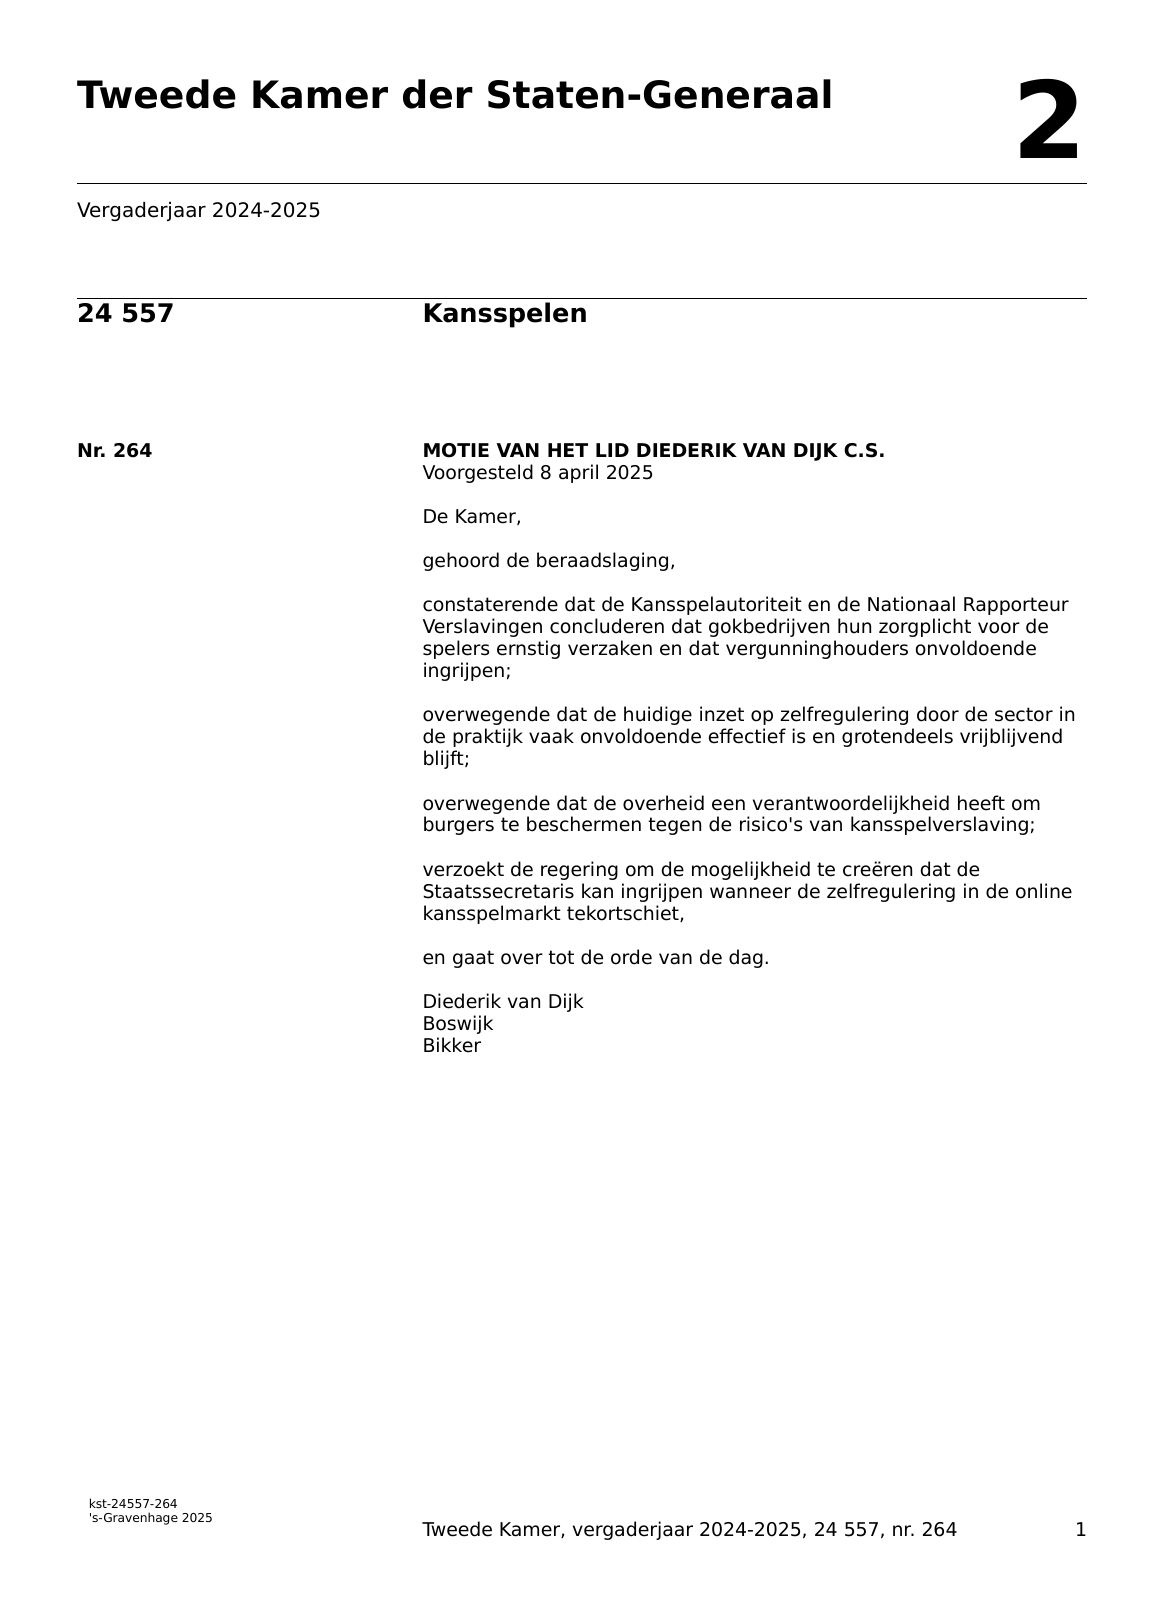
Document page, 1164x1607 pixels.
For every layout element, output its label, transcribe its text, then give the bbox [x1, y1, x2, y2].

text overwegende dat de huidige inzet op zelfregulering door de sector in de praktijk vaak onvoldoende effectief is en grotendeels vrijblijvend blijft; [422, 704, 1087, 770]
text Voorgesteld 8 april 2025 [422, 462, 1087, 484]
subtitle 24 557 Kansspelen [77, 299, 1087, 329]
text gehoord de beraadslaging, [422, 550, 1087, 572]
text Diederik van Dijk [422, 991, 1087, 1013]
table_header Tweede Kamer der Staten-Generaal [77, 59, 886, 183]
text en gaat over tot de orde van de dag. [422, 947, 1087, 969]
text Bikker [422, 1035, 1087, 1057]
subtitle Nr. 264 MOTIE VAN HET LID DIEDERIK VAN DIJK C.S. [77, 440, 1087, 462]
text 's-Gravenhage 2025 [88, 1511, 323, 1525]
text overwegende dat de overheid een verantwoordelijkheid heeft om burgers te beschermen tegen de risico's van kansspelverslaving; [422, 792, 1087, 836]
text Boswijk [422, 1013, 1087, 1035]
table_cell Vergaderjaar 2024-2025 [77, 184, 1087, 298]
text De Kamer, [422, 506, 1087, 528]
text kst-24557-264 [88, 1497, 323, 1511]
table_header 2 [886, 59, 1087, 183]
text constaterende dat de Kansspelautoriteit en de Nationaal Rapporteur Verslavingen concluderen dat gokbedrijven hun zorgplicht voor de spelers ernstig verzaken en dat vergunninghouders onvoldoende ingrijpen; [422, 594, 1087, 682]
text verzoekt de regering om de mogelijkheid te creëren dat de Staatssecretaris kan ingrijpen wanneer de zelfregulering in de online kansspelmarkt tekortschiet, [422, 858, 1087, 924]
